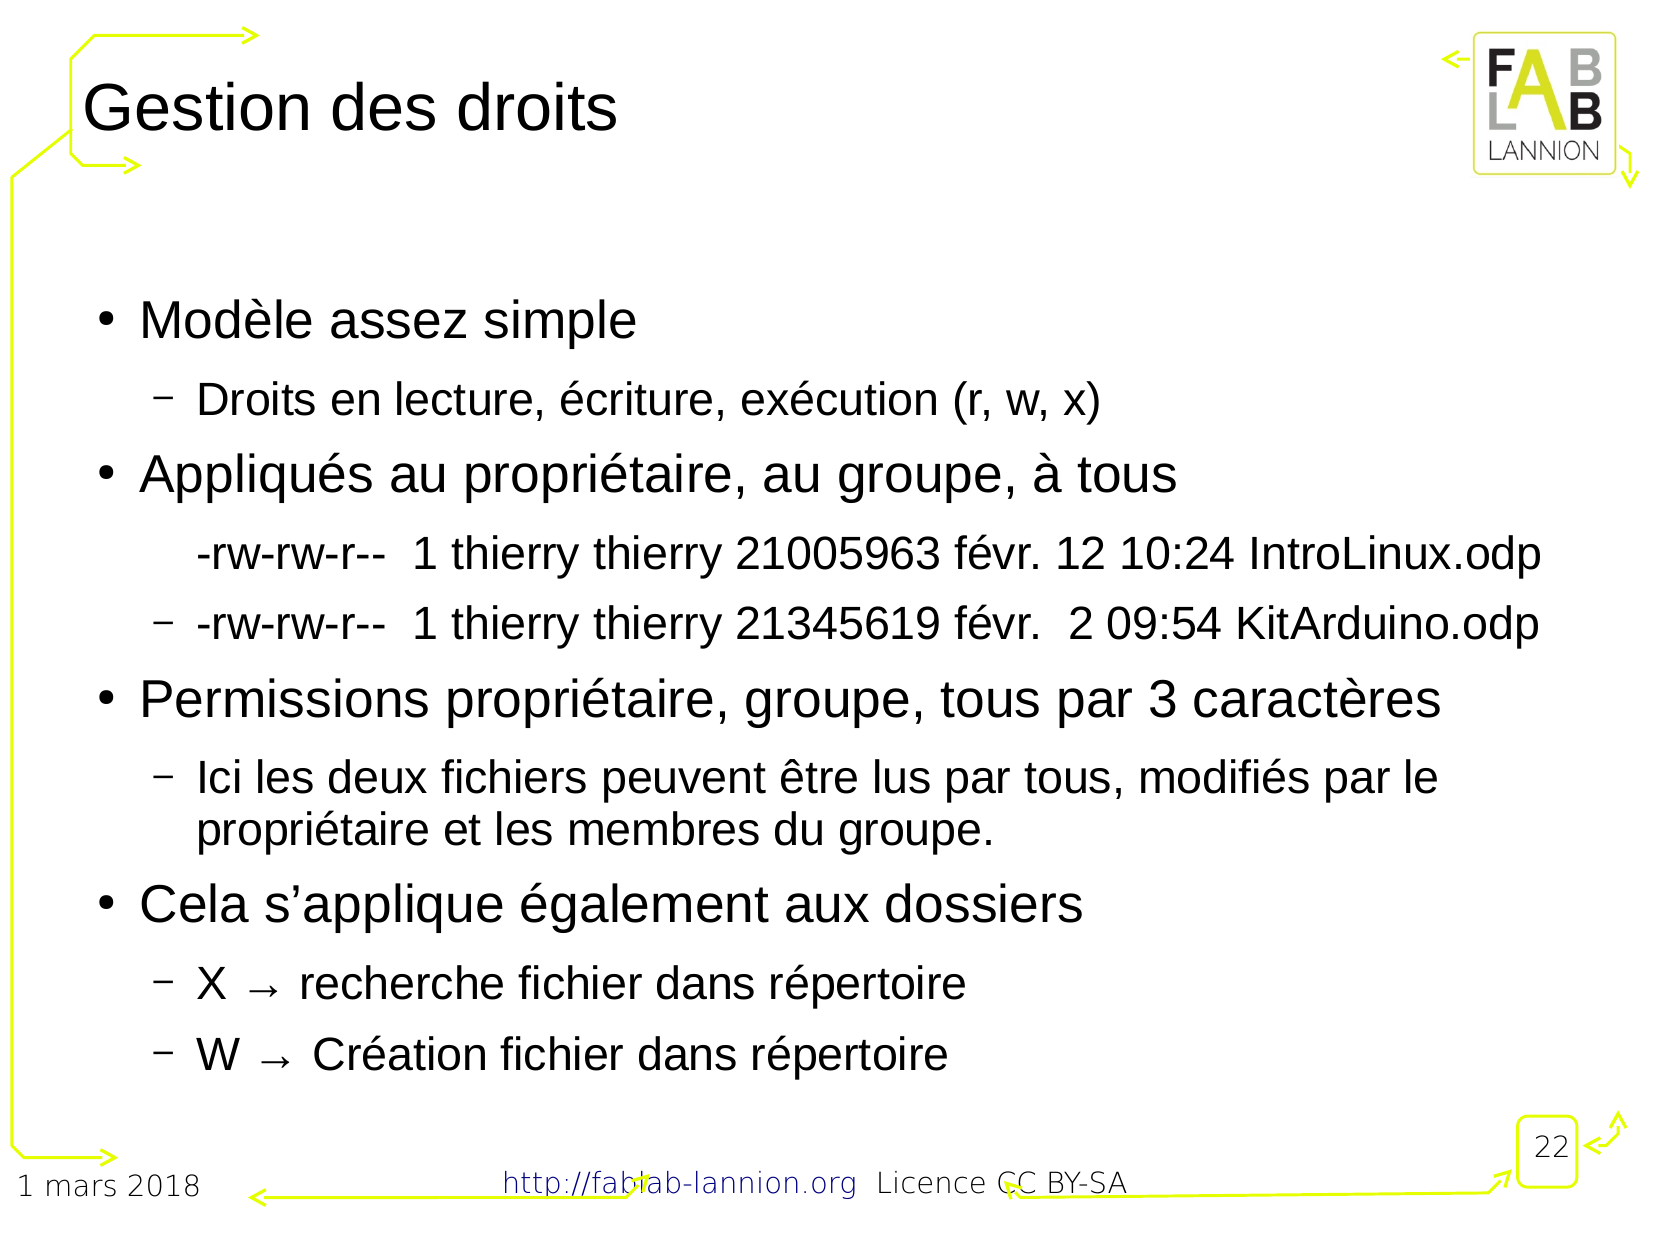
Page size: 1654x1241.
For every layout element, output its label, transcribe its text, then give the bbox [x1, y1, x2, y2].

picture [1470, 29, 1619, 178]
title Gestion des droits [82, 49, 1441, 166]
list Modèle assez simple Droits en lecture, écriture, exécution (r, w, x) Appliqués au propriétaire, au groupe, à tous -rw-rw-r-- 1 thierry thierry 21005963 févr. 12 10:24 IntroLinux.odp -rw-rw-r-- 1 thierry thierry 21345619 févr. 2 09:54 KitArduino.odp Permissions propriétaire, groupe, tous par 3 caractères Ici les deux fichiers peuvent être lus par tous, modifiés par le propriétaire et les membres du groupe. Cela s’applique également aux dossiers X → recherche fichier dans répertoire W → Création fichier dans répertoire [82, 290, 1571, 1099]
